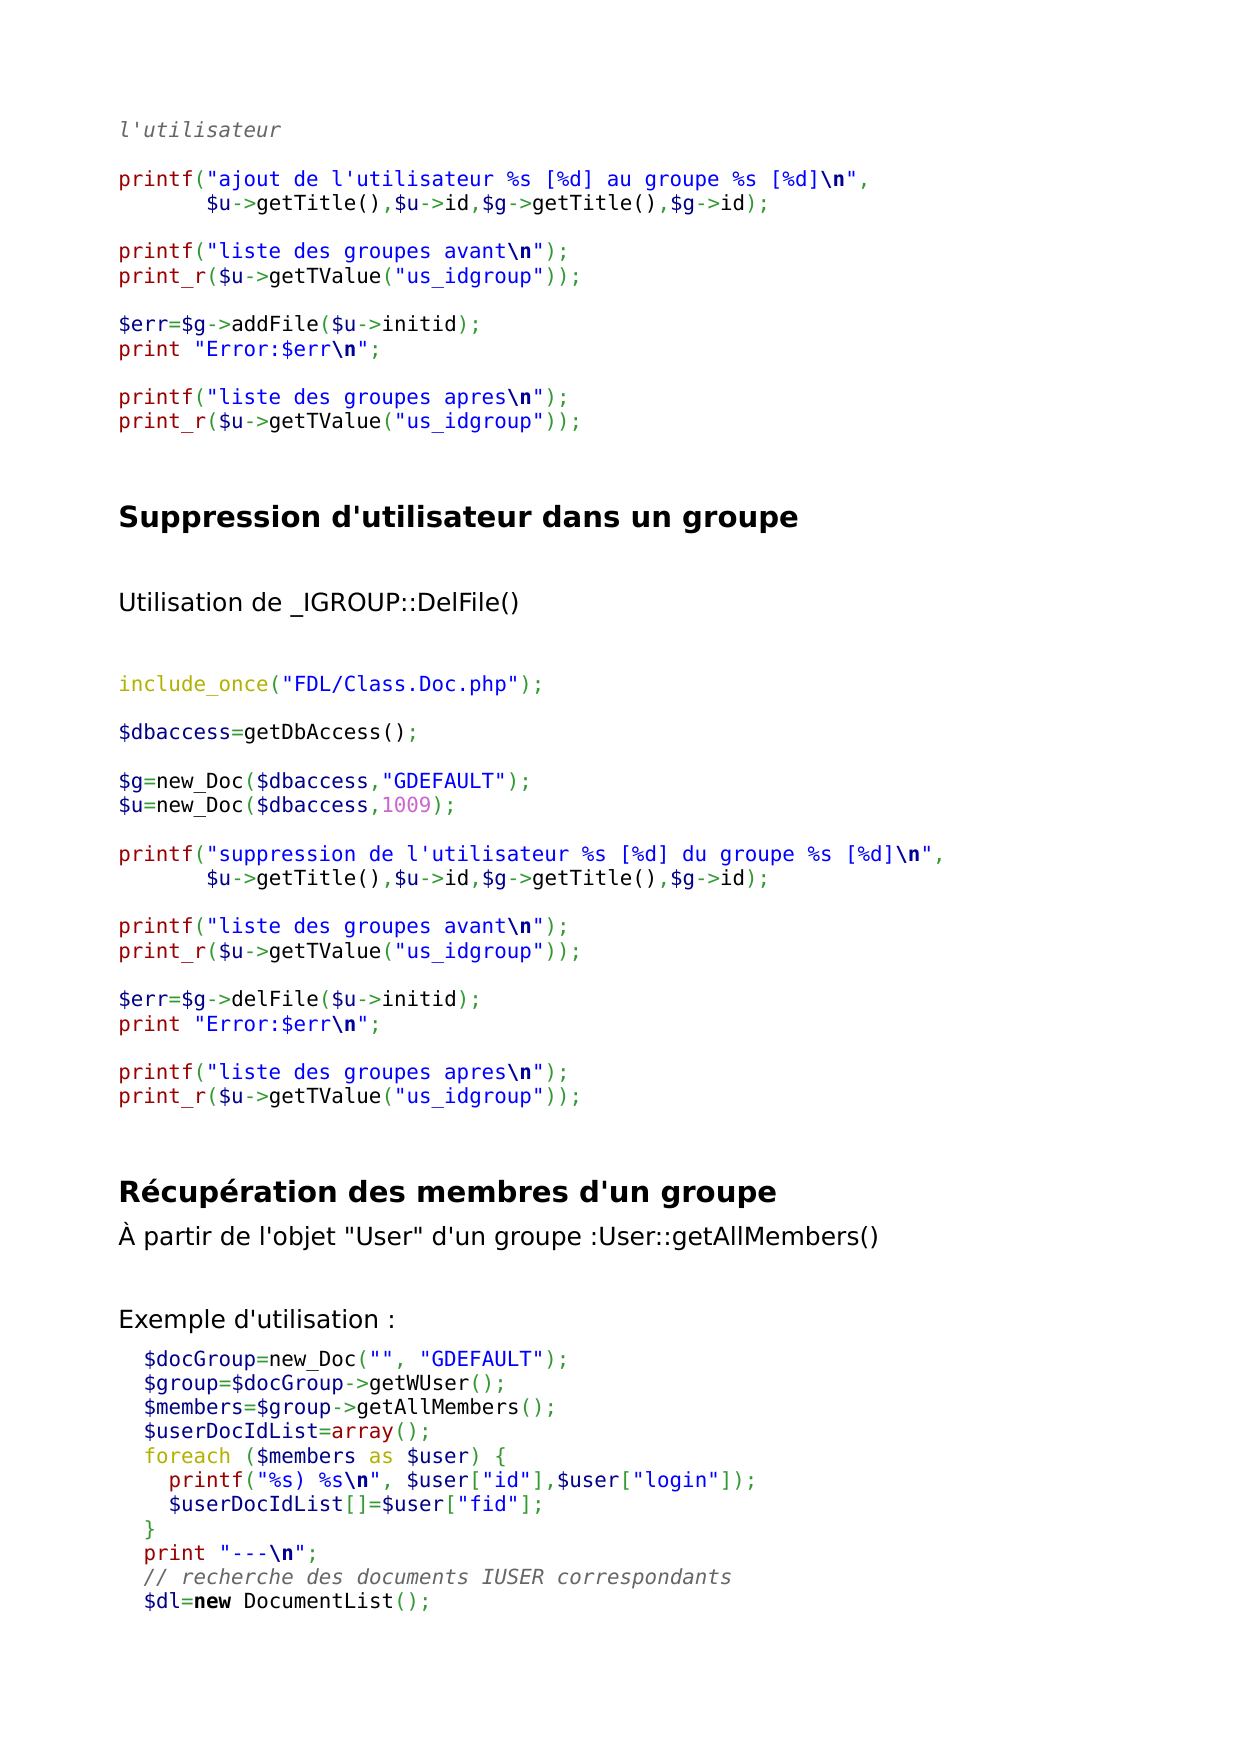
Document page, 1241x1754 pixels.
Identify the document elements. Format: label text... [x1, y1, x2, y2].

text printf("liste des groupes avant\n"); [118, 239, 1122, 264]
text $u->getTitle(),$u->id,$g->getTitle(),$g->id); [118, 866, 1122, 890]
text print_r($u->getTValue("us_idgroup")); [118, 1084, 1122, 1109]
text Utilisation de _IGROUP::DelFile() [118, 588, 1122, 618]
text printf("suppression de l'utilisateur %s [%d] du groupe %s [%d]\n", [118, 842, 1122, 866]
text printf("liste des groupes apres\n"); [118, 385, 1122, 409]
text foreach ($members as $user) { [118, 1444, 1122, 1468]
text $dbaccess=getDbAccess(); [118, 720, 1122, 744]
text print "Error:$err\n"; [118, 1012, 1122, 1036]
text $group=$docGroup->getWUser(); [118, 1371, 1122, 1395]
text print "---\n"; [118, 1541, 1122, 1565]
text l'utilisateur [118, 118, 1122, 142]
text printf("%s) %s\n", $user["id"],$user["login"]); [118, 1468, 1122, 1492]
text print_r($u->getTValue("us_idgroup")); [118, 409, 1122, 434]
text $userDocIdList[]=$user["fid"]; [118, 1492, 1122, 1517]
text $err=$g->addFile($u->initid); [118, 312, 1122, 337]
subtitle Récupération des membres d'un groupe [118, 1175, 1122, 1209]
text print_r($u->getTValue("us_idgroup")); [118, 939, 1122, 963]
text $members=$group->getAllMembers(); [118, 1395, 1122, 1419]
text printf("ajout de l'utilisateur %s [%d] au groupe %s [%d]\n", [118, 167, 1122, 191]
text $u->getTitle(),$u->id,$g->getTitle(),$g->id); [118, 191, 1122, 215]
text À partir de l'objet "User" d'un groupe :User::getAllMembers() [118, 1222, 1122, 1251]
text $err=$g->delFile($u->initid); [118, 987, 1122, 1012]
text Exemple d'utilisation : [118, 1305, 1122, 1334]
subtitle Suppression d'utilisateur dans un groupe [118, 500, 1122, 534]
text $g=new_Doc($dbaccess,"GDEFAULT"); [118, 769, 1122, 793]
text print "Error:$err\n"; [118, 337, 1122, 361]
text $dl=new DocumentList(); [118, 1589, 1122, 1614]
text $docGroup=new_Doc("", "GDEFAULT"); [118, 1347, 1122, 1371]
text // recherche des documents IUSER correspondants [118, 1565, 1122, 1589]
text print_r($u->getTValue("us_idgroup")); [118, 264, 1122, 288]
text } [118, 1517, 1122, 1541]
text $u=new_Doc($dbaccess,1009); [118, 793, 1122, 817]
text $userDocIdList=array(); [118, 1419, 1122, 1444]
text include_once("FDL/Class.Doc.php"); [118, 672, 1122, 696]
text printf("liste des groupes apres\n"); [118, 1060, 1122, 1084]
text printf("liste des groupes avant\n"); [118, 914, 1122, 939]
